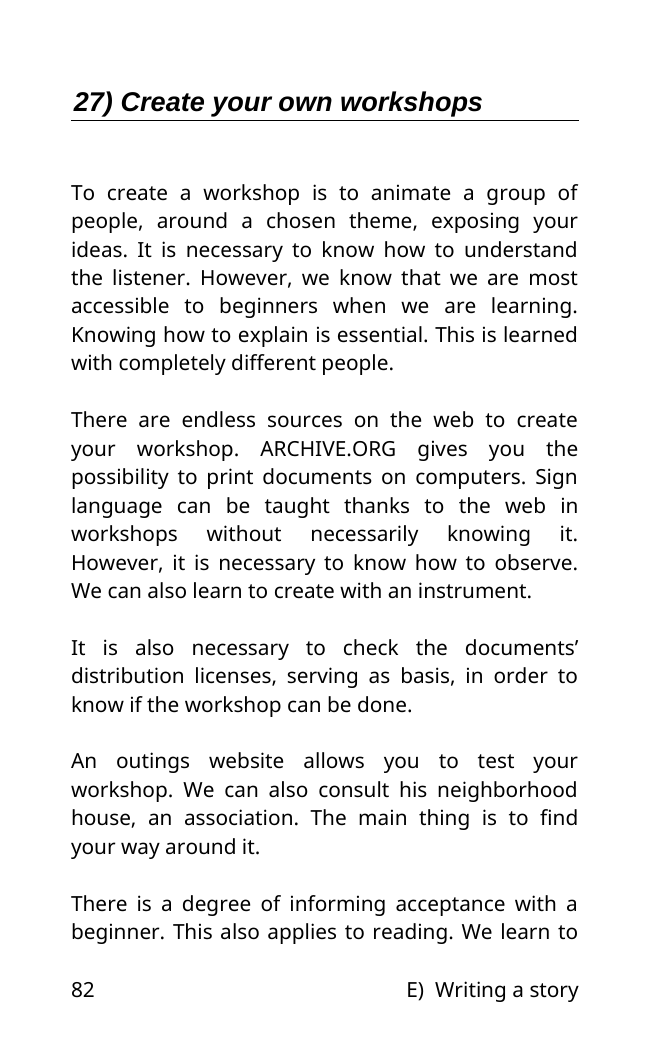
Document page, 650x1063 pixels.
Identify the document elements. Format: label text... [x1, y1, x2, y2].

text It is also necessary to check the documents’ distribution licenses, serving as basis, in order to know if the workshop can be done. [71, 633, 579, 718]
subtitle Create your own workshops [71, 84, 579, 120]
text To create a workshop is to animate a group of people, around a chosen theme, exposing your ideas. It is necessary to know how to understand the listener. However, we know that we are most accessible to beginners when we are learning. Knowing how to explain is essential. This is learned with completely different people. [71, 178, 579, 377]
text There is a degree of informing acceptance with a beginner. This also applies to reading. We learn to [71, 889, 579, 946]
text There are endless sources on the web to create your workshop. ARCHIVE.ORG gives you the possibility to print documents on computers. Sign language can be taught thanks to the web in workshops without necessarily knowing it. However, it is necessary to know how to observe. We can also learn to create with an instrument. [71, 405, 579, 604]
text An outings website allows you to test your workshop. We can also consult his neighborhood house, an association. The main thing is to find your way around it. [71, 747, 579, 860]
